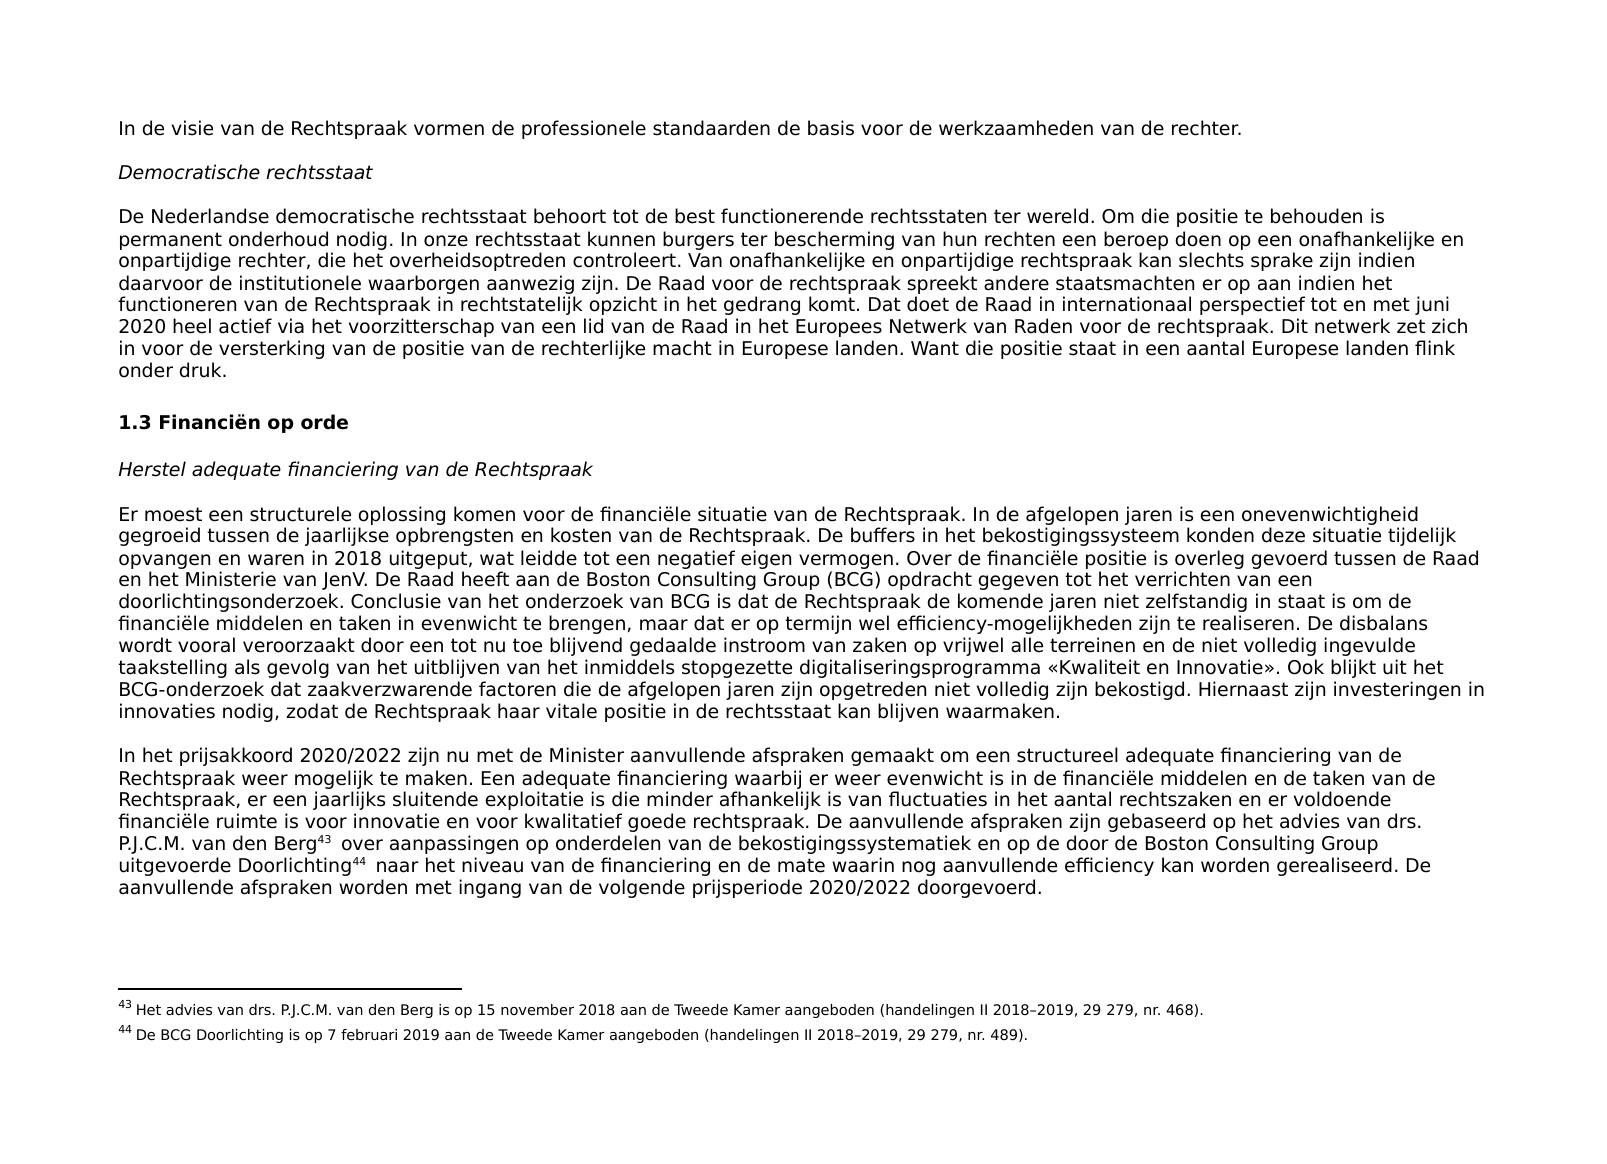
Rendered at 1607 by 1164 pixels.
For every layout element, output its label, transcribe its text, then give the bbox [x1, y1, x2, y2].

subtitle 1.3 Financiën op orde [118, 412, 1488, 434]
text Het advies van drs. P.J.C.M. van den Berg is op 15 november 2018 aan de Tweede Kamer aangeboden (handelingen II 2018–2019, 29 279, nr. 468). [118, 998, 1488, 1020]
text De BCG Doorlichting is op 7 februari 2019 aan de Tweede Kamer aangeboden (handelingen II 2018–2019, 29 279, nr. 489). [118, 1023, 1488, 1045]
subtitle Herstel adequate financiering van de Rechtspraak [118, 459, 1488, 481]
text In de visie van de Rechtspraak vormen de professionele standaarden de basis voor de werkzaamheden van de rechter. [118, 118, 1488, 140]
text De Nederlandse democratische rechtsstaat behoort tot de best functionerende rechtsstaten ter wereld. Om die positie te behouden is permanent onderhoud nodig. In onze rechtsstaat kunnen burgers ter bescherming van hun rechten een beroep doen op een onafhankelijke en onpartijdige rechter, die het overheidsoptreden controleert. Van onafhankelijke en onpartijdige rechtspraak kan slechts sprake zijn indien daarvoor de institutionele waarborgen aanwezig zijn. De Raad voor de rechtspraak spreekt andere staatsmachten er op aan indien het functioneren van de Rechtspraak in rechtstatelijk opzicht in het gedrang komt. Dat doet de Raad in internationaal perspectief tot en met juni 2020 heel actief via het voorzitterschap van een lid van de Raad in het Europees Netwerk van Raden voor de rechtspraak. Dit netwerk zet zich in voor de versterking van de positie van de rechterlijke macht in Europese landen. Want die positie staat in een aantal Europese landen flink onder druk. [118, 206, 1488, 382]
text Er moest een structurele oplossing komen voor de financiële situatie van de Rechtspraak. In de afgelopen jaren is een onevenwichtigheid gegroeid tussen de jaarlijkse opbrengsten en kosten van de Rechtspraak. De buffers in het bekostigingssysteem konden deze situatie tijdelijk opvangen en waren in 2018 uitgeput, wat leidde tot een negatief eigen vermogen. Over de financiële positie is overleg gevoerd tussen de Raad en het Ministerie van JenV. De Raad heeft aan de Boston Consulting Group (BCG) opdracht gegeven tot het verrichten van een doorlichtingsonderzoek. Conclusie van het onderzoek van BCG is dat de Rechtspraak de komende jaren niet zelfstandig in staat is om de financiële middelen en taken in evenwicht te brengen, maar dat er op termijn wel efficiency-mogelijkheden zijn te realiseren. De disbalans wordt vooral veroorzaakt door een tot nu toe blijvend gedaalde instroom van zaken op vrijwel alle terreinen en de niet volledig ingevulde taakstelling als gevolg van het uitblijven van het inmiddels stopgezette digitaliseringsprogramma «Kwaliteit en Innovatie». Ook blijkt uit het BCG-onderzoek dat zaakverzwarende factoren die de afgelopen jaren zijn opgetreden niet volledig zijn bekostigd. Hiernaast zijn investeringen in innovaties nodig, zodat de Rechtspraak haar vitale positie in de rechtsstaat kan blijven waarmaken. [118, 503, 1488, 723]
subtitle Democratische rechtsstaat [118, 162, 1488, 184]
text In het prijsakkoord 2020/2022 zijn nu met de Minister aanvullende afspraken gemaakt om een structureel adequate financiering van de Rechtspraak weer mogelijk te maken. Een adequate financiering waarbij er weer evenwicht is in de financiële middelen en de taken van de Rechtspraak, er een jaarlijks sluitende exploitatie is die minder afhankelijk is van fluctuaties in het aantal rechtszaken en er voldoende financiële ruimte is voor innovatie en voor kwalitatief goede rechtspraak. De aanvullende afspraken zijn gebaseerd op het advies van drs. P.J.C.M. van den Berg over aanpassingen op onderdelen van de bekostigingssystematiek en op de door de Boston Consulting Group uitgevoerde Doorlichting naar het niveau van de financiering en de mate waarin nog aanvullende efficiency kan worden gerealiseerd. De aanvullende afspraken worden met ingang van de volgende prijsperiode 2020/2022 doorgevoerd. [118, 745, 1488, 899]
